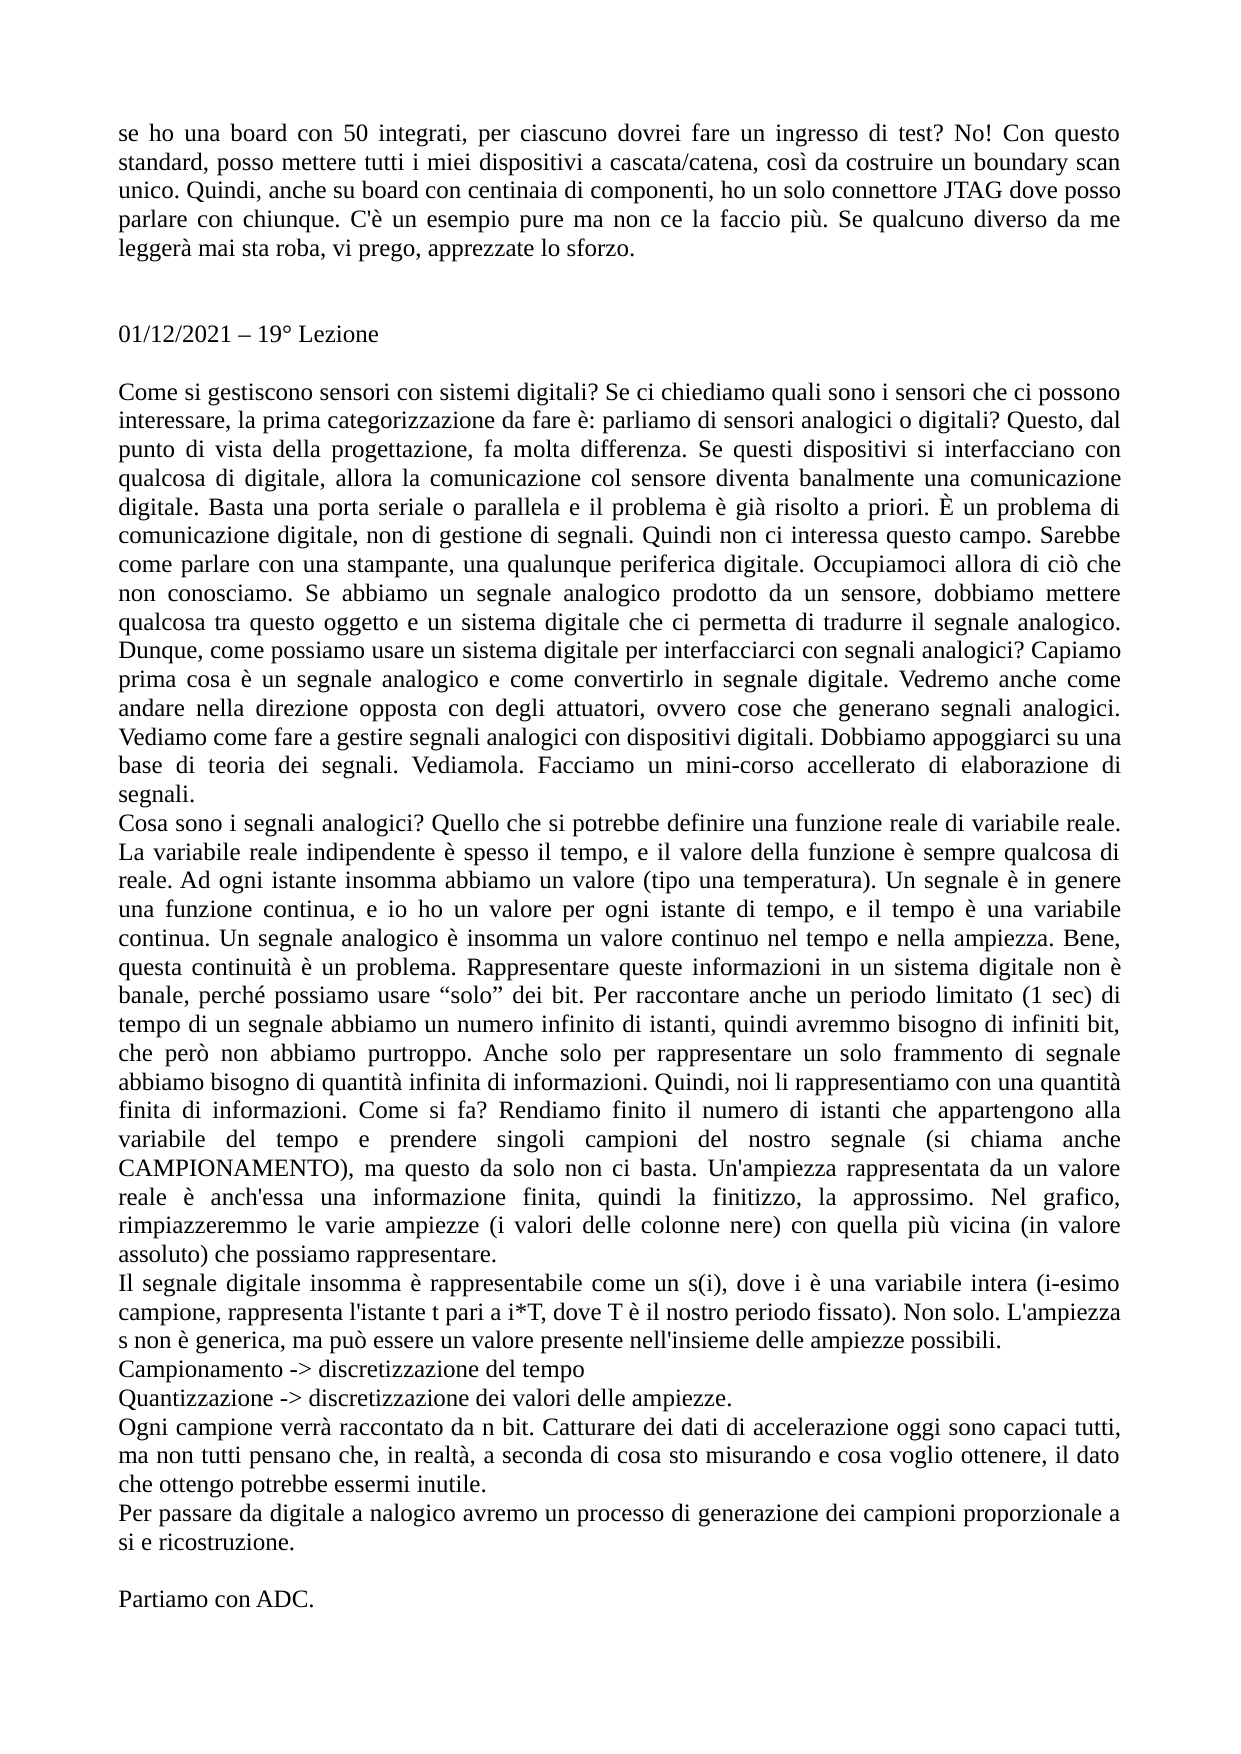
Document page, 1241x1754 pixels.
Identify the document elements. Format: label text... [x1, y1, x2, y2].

text 01/12/2021 – 19° Lezione [118, 319, 1122, 348]
text Ogni campione verrà raccontato da n bit. Catturare dei dati di accelerazione oggi sono capaci tutti, ma non tutti pensano che, in realtà, a seconda di cosa sto misurando e cosa voglio ottenere, il dato che ottengo potrebbe essermi inutile. [118, 1412, 1122, 1498]
text se ho una board con 50 integrati, per ciascuno dovrei fare un ingresso di test? No! Con questo standard, posso mettere tutti i miei dispositivi a cascata/catena, così da costruire un boundary scan unico. Quindi, anche su board con centinaia di componenti, ho un solo connettore JTAG dove posso parlare con chiunque. C'è un esempio pure ma non ce la faccio più. Se qualcuno diverso da me leggerà mai sta roba, vi prego, apprezzate lo sforzo. [118, 118, 1122, 262]
text Cosa sono i segnali analogici? Quello che si potrebbe definire una funzione reale di variabile reale. La variabile reale indipendente è spesso il tempo, e il valore della funzione è sempre qualcosa di reale. Ad ogni istante insomma abbiamo un valore (tipo una temperatura). Un segnale è in genere una funzione continua, e io ho un valore per ogni istante di tempo, e il tempo è una variabile continua. Un segnale analogico è insomma un valore continuo nel tempo e nella ampiezza. Bene, questa continuità è un problema. Rappresentare queste informazioni in un sistema digitale non è banale, perché possiamo usare “solo” dei bit. Per raccontare anche un periodo limitato (1 sec) di tempo di un segnale abbiamo un numero infinito di istanti, quindi avremmo bisogno di infiniti bit, che però non abbiamo purtroppo. Anche solo per rappresentare un solo frammento di segnale abbiamo bisogno di quantità infinita di informazioni. Quindi, noi li rappresentiamo con una quantità finita di informazioni. Come si fa? Rendiamo finito il numero di istanti che appartengono alla variabile del tempo e prendere singoli campioni del nostro segnale (si chiama anche CAMPIONAMENTO), ma questo da solo non ci basta. Un'ampiezza rappresentata da un valore reale è anch'essa una informazione finita, quindi la finitizzo, la approssimo. Nel grafico, rimpiazzeremmo le varie ampiezze (i valori delle colonne nere) con quella più vicina (in valore assoluto) che possiamo rappresentare. [118, 808, 1122, 1268]
text Quantizzazione -> discretizzazione dei valori delle ampiezze. [118, 1383, 1122, 1412]
text Come si gestiscono sensori con sistemi digitali? Se ci chiediamo quali sono i sensori che ci possono interessare, la prima categorizzazione da fare è: parliamo di sensori analogici o digitali? Questo, dal punto di vista della progettazione, fa molta differenza. Se questi dispositivi si interfacciano con qualcosa di digitale, allora la comunicazione col sensore diventa banalmente una comunicazione digitale. Basta una porta seriale o parallela e il problema è già risolto a priori. È un problema di comunicazione digitale, non di gestione di segnali. Quindi non ci interessa questo campo. Sarebbe come parlare con una stampante, una qualunque periferica digitale. Occupiamoci allora di ciò che non conosciamo. Se abbiamo un segnale analogico prodotto da un sensore, dobbiamo mettere qualcosa tra questo oggetto e un sistema digitale che ci permetta di tradurre il segnale analogico. Dunque, come possiamo usare un sistema digitale per interfacciarci con segnali analogici? Capiamo prima cosa è un segnale analogico e come convertirlo in segnale digitale. Vedremo anche come andare nella direzione opposta con degli attuatori, ovvero cose che generano segnali analogici. Vediamo come fare a gestire segnali analogici con dispositivi digitali. Dobbiamo appoggiarci su una base di teoria dei segnali. Vediamola. Facciamo un mini-corso accellerato di elaborazione di segnali. [118, 377, 1122, 808]
text Partiamo con ADC. [118, 1584, 1122, 1613]
text Per passare da digitale a nalogico avremo un processo di generazione dei campioni proporzionale a si e ricostruzione. [118, 1498, 1122, 1556]
text Il segnale digitale insomma è rappresentabile come un s(i), dove i è una variabile intera (i-esimo campione, rappresenta l'istante t pari a i*T, dove T è il nostro periodo fissato). Non solo. L'ampiezza s non è generica, ma può essere un valore presente nell'insieme delle ampiezze possibili. [118, 1268, 1122, 1354]
text Campionamento -> discretizzazione del tempo [118, 1354, 1122, 1383]
